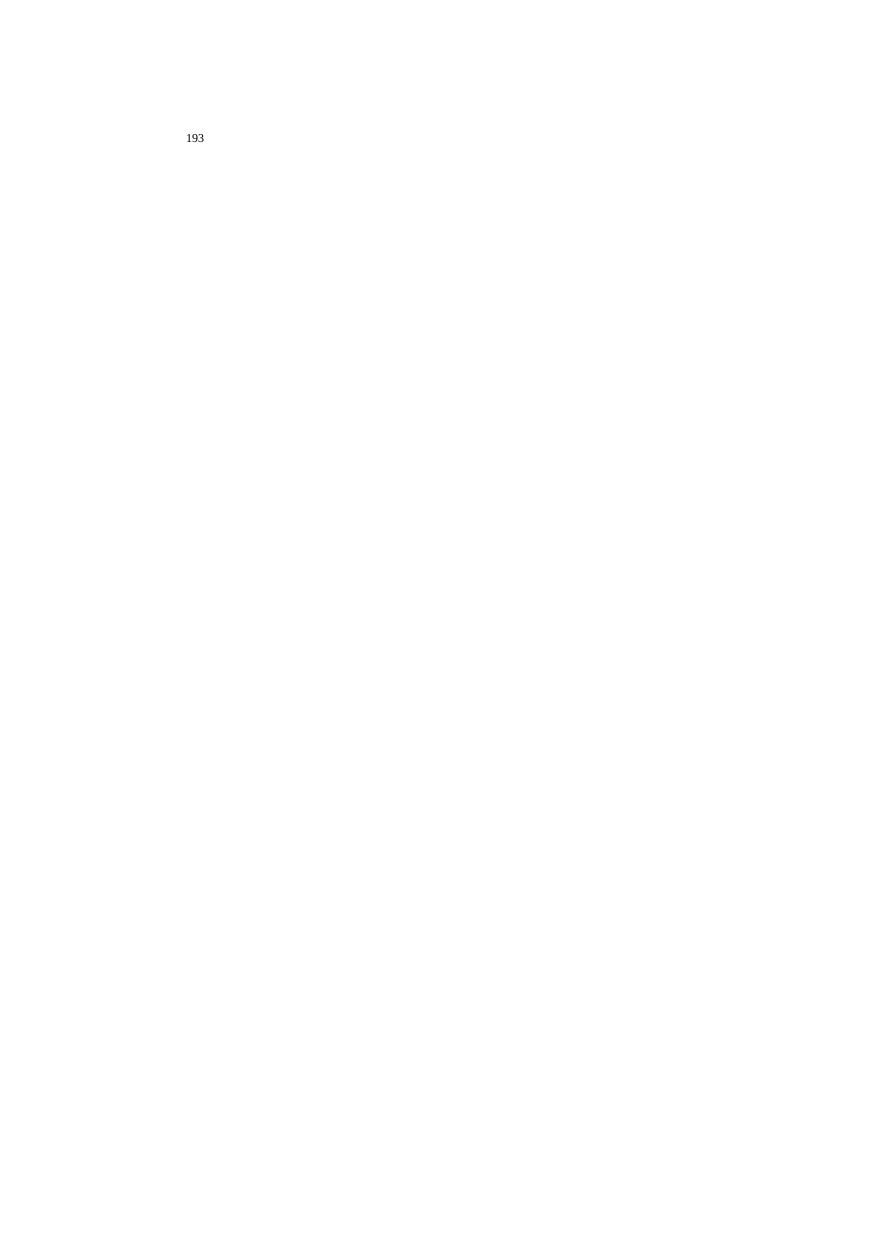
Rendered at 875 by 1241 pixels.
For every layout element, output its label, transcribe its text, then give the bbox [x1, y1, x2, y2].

text 193 [186, 115, 732, 145]
